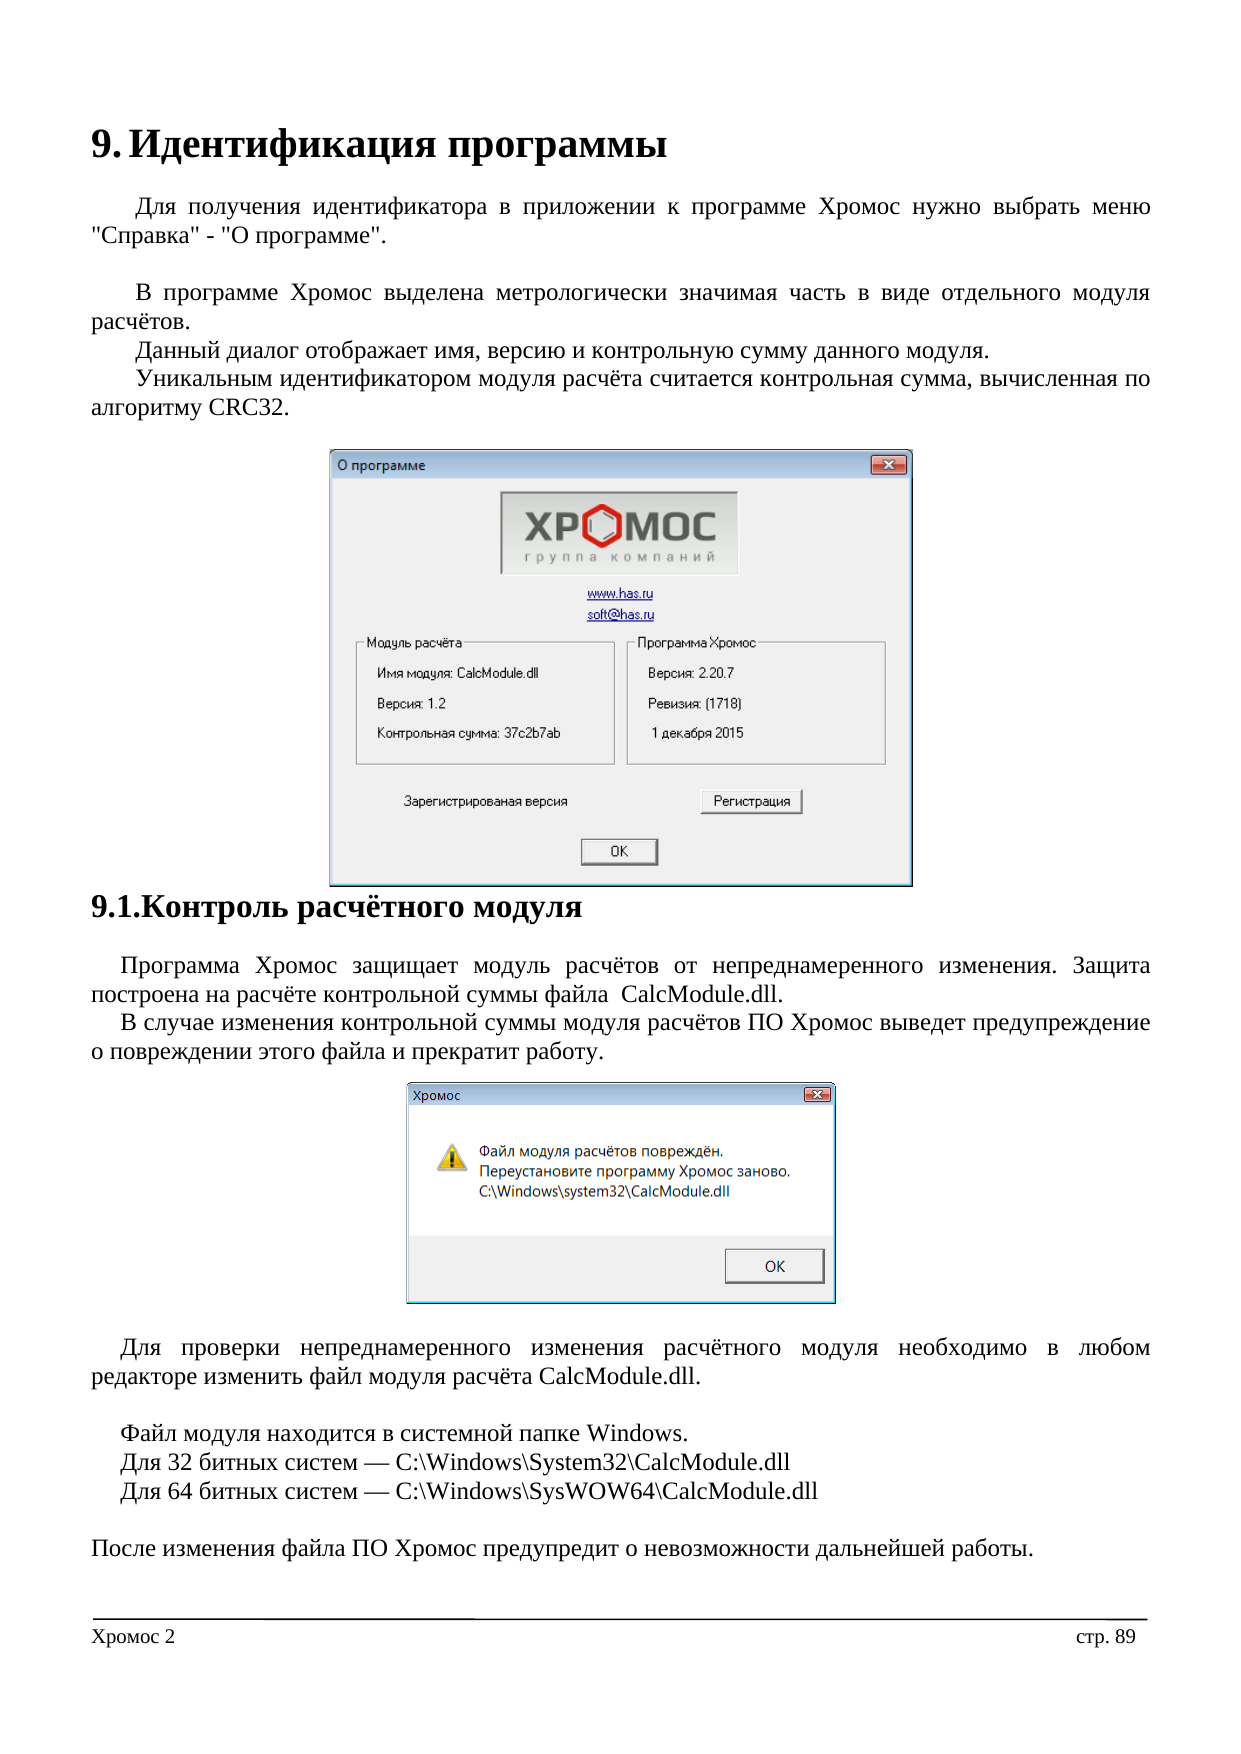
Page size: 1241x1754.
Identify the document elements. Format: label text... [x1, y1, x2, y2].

text В программе Хромос выделена метрологически значимая часть в виде отдельного модуля расчётов. [91, 277, 1152, 335]
text Для 32 битных систем — C:\Windows\System32\CalcModule.dll [91, 1447, 1152, 1476]
text Программа Хромос защищает модуль расчётов от непреднамеренного изменения. Защита построена на расчёте контрольной суммы файла CalcModule.dll. [91, 950, 1152, 1007]
subtitle Контроль расчётного модуля [91, 887, 1152, 925]
text Для получения идентификатора в приложении к программе Хромос нужно выбрать меню "Справка" - "О программе". [91, 191, 1152, 248]
text После изменения файла ПО Хромос предупредит о невозможности дальнейшей работы. [91, 1533, 1152, 1562]
text Для 64 битных систем — C:\Windows\SysWOW64\CalcModule.dll [91, 1476, 1152, 1505]
text Данный диалог отображает имя, версию и контрольную сумму данного модуля. [91, 335, 1152, 363]
text Файл модуля находится в системной папке Windows. [91, 1418, 1152, 1447]
picture [406, 1082, 836, 1304]
text Для проверки непреднамеренного изменения расчётного модуля необходимо в любом редакторе изменить файл модуля расчёта CalcModule.dll. [91, 1332, 1152, 1390]
subtitle Идентификация программы [91, 118, 1152, 166]
text Уникальным идентификатором модуля расчёта считается контрольная сумма, вычисленная по алгоритму CRC32. [91, 363, 1152, 421]
picture [329, 449, 913, 887]
text В случае изменения контрольной суммы модуля расчётов ПО Хромос выведет предупреждение о повреждении этого файла и прекратит работу. [91, 1007, 1152, 1065]
